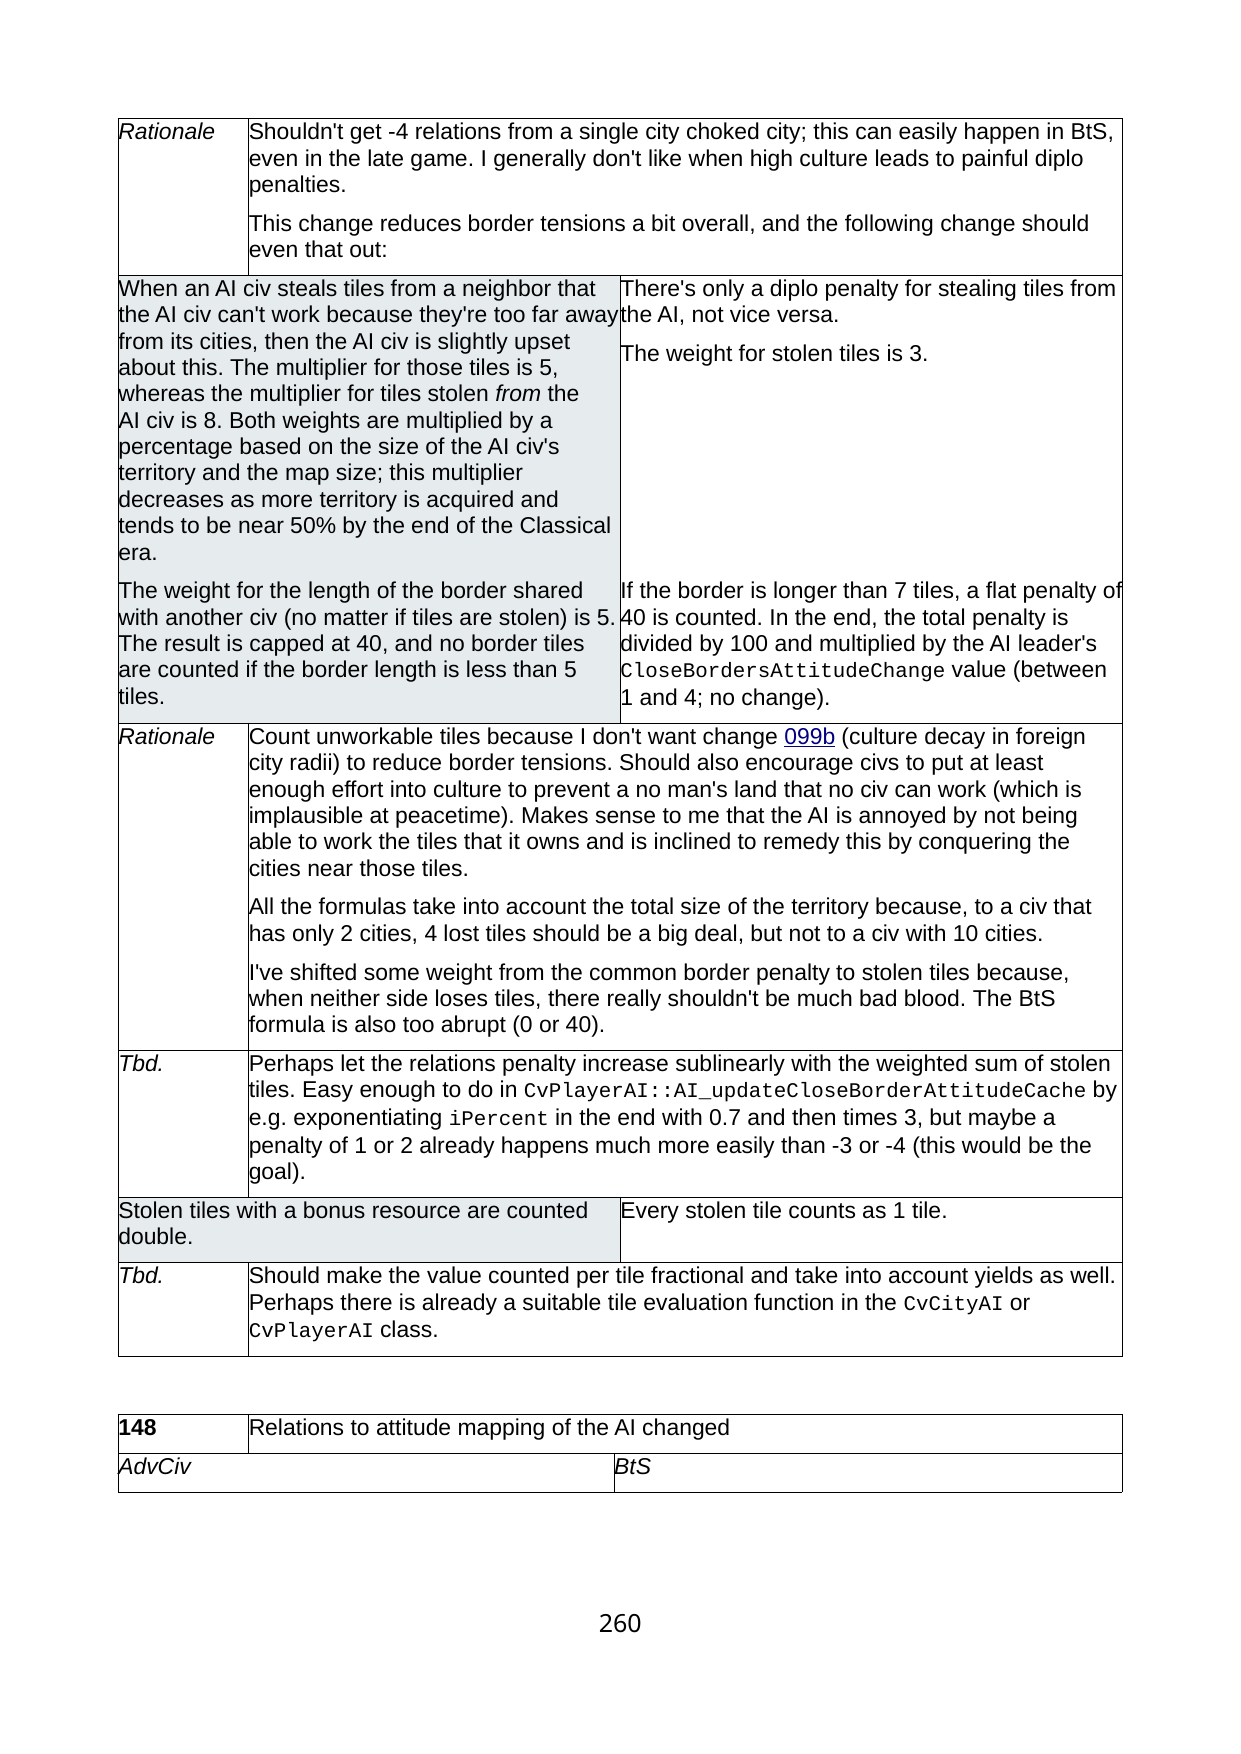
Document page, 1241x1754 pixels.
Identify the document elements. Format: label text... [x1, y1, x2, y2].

table_cell There's only a diplo penalty for stealing tiles from the AI, not vice versa. The weight for stolen tiles is 3. If the border is longer than 7 tiles, a flat penalty of 40 is counted. In the end, the total penalty is divided by 100 and multiplied by the AI leader's CloseBordersAttitudeChange value (between 1 and 4; no change). [621, 276, 1122, 723]
table_cell Stolen tiles with a bonus resource are counted double. [119, 1198, 620, 1262]
table_cell Count unworkable tiles because I don't want change 099b (culture decay in foreign city radii) to reduce border tensions. Should also encourage civs to put at least enough effort into culture to prevent a no man's land that no civ can work (which is implausible at peacetime). Makes sense to me that the AI is annoyed by not being able to work the tiles that it owns and is inclined to remedy this by conquering the cities near those tiles. All the formulas take into account the total size of the territory because, to a civ that has only 2 cities, 4 lost tiles should be a big deal, but not to a civ with 10 cities. I've shifted some weight from the common border penalty to stolen tiles because, when neither side loses tiles, there really shouldn't be much bad blood. The BtS formula is also too abrupt (0 or 40). [249, 724, 1122, 1050]
table_cell Should make the value counted per tile fractional and take into account yields as well. Perhaps there is already a suitable tile evaluation function in the CvCityAI or CvPlayerAI class. [249, 1263, 1122, 1356]
table_cell Every stolen tile counts as 1 tile. [621, 1198, 1122, 1262]
table_cell Rationale [119, 724, 248, 1050]
table_header 148 [119, 1415, 248, 1453]
table_header Relations to attitude mapping of the AI changed [249, 1415, 1122, 1453]
table_cell AdvCiv [119, 1454, 614, 1492]
table_cell Perhaps let the relations penalty increase sublinearly with the weighted sum of stolen tiles. Easy enough to do in CvPlayerAI::AI_updateCloseBorderAttitudeCache by e.g. exponentiating iPercent in the end with 0.7 and then times 3, but maybe a penalty of 1 or 2 already happens much more easily than -3 or -4 (this would be the goal). [249, 1051, 1122, 1197]
table_cell Shouldn't get -4 relations from a single city choked city; this can easily happen in BtS, even in the late game. I generally don't like when high culture leads to painful diplo penalties. This change reduces border tensions a bit overall, and the following change should even that out: [249, 119, 1122, 275]
table_cell BtS [615, 1454, 1122, 1492]
table_cell When an AI civ steals tiles from a neighbor that the AI civ can't work because they're too far away from its cities, then the AI civ is slightly upset about this. The multiplier for those tiles is 5, whereas the multiplier for tiles stolen from the AI civ is 8. Both weights are multiplied by a percentage based on the size of the AI civ's territory and the map size; this multiplier decreases as more territory is acquired and tends to be near 50% by the end of the Classical era. The weight for the length of the border shared with another civ (no matter if tiles are stolen) is 5. The result is capped at 40, and no border tiles are counted if the border length is less than 5 tiles. [119, 276, 620, 723]
table_cell Rationale [119, 119, 248, 275]
table_cell Tbd. [119, 1263, 248, 1356]
table_cell Tbd. [119, 1051, 248, 1197]
